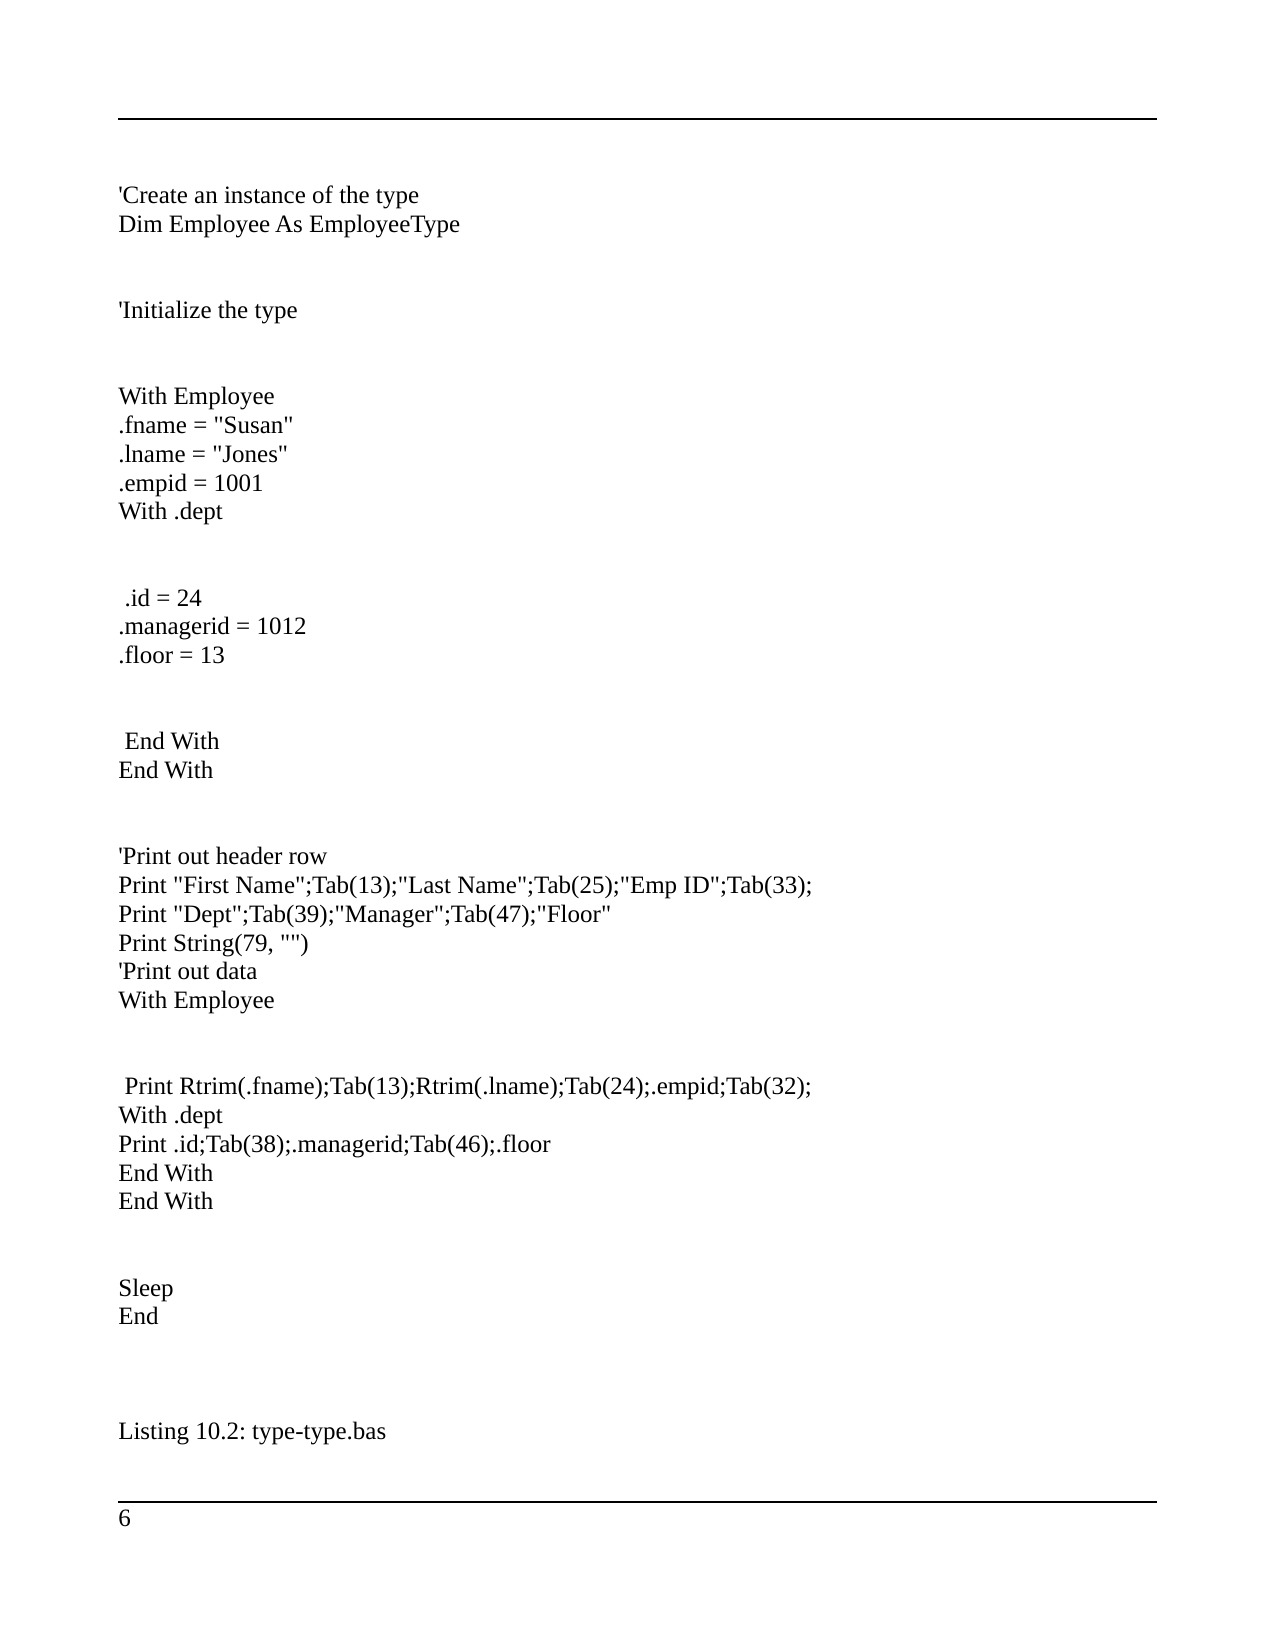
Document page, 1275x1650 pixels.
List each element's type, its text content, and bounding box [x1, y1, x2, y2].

text Sleep [118, 1273, 1157, 1301]
text .managerid = 1012 [118, 611, 1157, 640]
text End With [118, 726, 1157, 755]
text 'Create an instance of the type [118, 180, 1157, 209]
text .floor = 13 [118, 640, 1157, 669]
text .fname = "Susan" [118, 410, 1157, 439]
text End With [118, 1186, 1157, 1215]
text With .dept [118, 496, 1157, 525]
text Print String(79, "") [118, 928, 1157, 956]
text Print .id;Tab(38);.managerid;Tab(46);.floor [118, 1129, 1157, 1158]
text End [118, 1301, 1157, 1330]
text Print "Dept";Tab(39);"Manager";Tab(47);"Floor" [118, 899, 1157, 928]
text .id = 24 [118, 583, 1157, 611]
text With Employee [118, 381, 1157, 410]
text .lname = "Jones" [118, 439, 1157, 468]
text Print "First Name";Tab(13);"Last Name";Tab(25);"Emp ID";Tab(33); [118, 870, 1157, 899]
text Print Rtrim(.fname);Tab(13);Rtrim(.lname);Tab(24);.empid;Tab(32); [118, 1071, 1157, 1100]
text With .dept [118, 1100, 1157, 1129]
text End With [118, 755, 1157, 784]
text 'Print out header row [118, 841, 1157, 870]
text Listing 10.2: type-type.bas [118, 1416, 1157, 1445]
text End With [118, 1158, 1157, 1186]
text With Employee [118, 985, 1157, 1014]
text .empid = 1001 [118, 468, 1157, 496]
text 'Initialize the type [118, 295, 1157, 324]
text Dim Employee As EmployeeType [118, 209, 1157, 238]
text 'Print out data [118, 956, 1157, 985]
